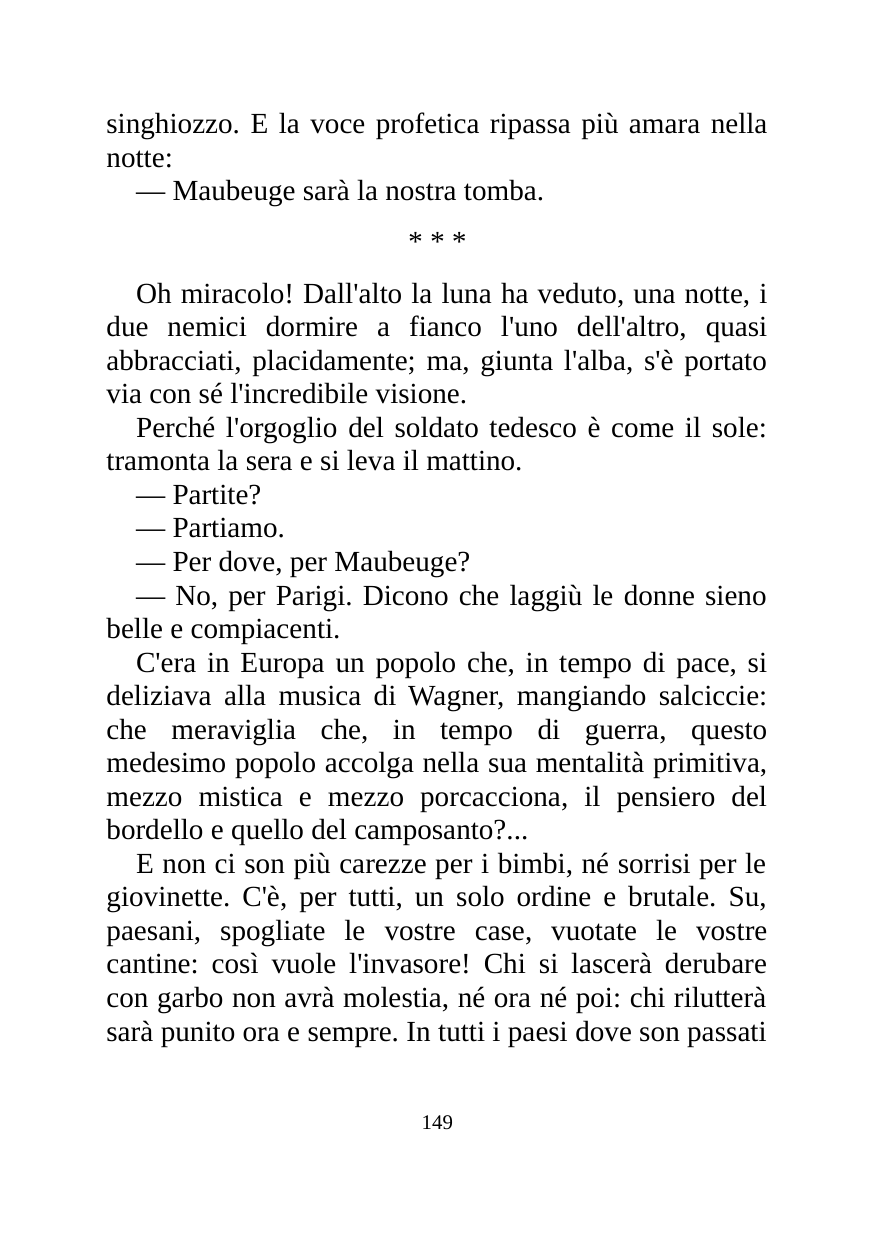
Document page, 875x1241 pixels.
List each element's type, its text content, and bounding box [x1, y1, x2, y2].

text — Partite? [106, 477, 768, 511]
text — Partiamo. [106, 511, 768, 544]
text * * * [106, 224, 768, 258]
text Oh miracolo! Dall'alto la luna ha veduto, una notte, i due nemici dormire a fianco l'uno dell'altro, quasi abbracciati, placidamente; ma, giunta l'alba, s'è portato via con sé l'incredibile visione. [106, 276, 768, 410]
text E non ci son più carezze per i bimbi, né sorrisi per le giovinette. C'è, per tutti, un solo ordine e brutale. Su, paesani, spogliate le vostre case, vuotate le vostre cantine: così vuole l'invasore! Chi si lascerà derubare con garbo non avrà molestia, né ora né poi: chi rilutterà sarà punito ora e sempre. In tutti i paesi dove son passati [106, 846, 768, 1047]
text C'era in Europa un popolo che, in tempo di pace, si deliziava alla musica di Wagner, mangiando salciccie: che meraviglia che, in tempo di guerra, questo medesimo popolo accolga nella sua mentalità primitiva, mezzo mistica e mezzo porcacciona, il pensiero del bordello e quello del camposanto?... [106, 645, 768, 846]
text — No, per Parigi. Dicono che laggiù le donne sieno belle e compiacenti. [106, 578, 768, 645]
text singhiozzo. E la voce profetica ripassa più amara nella notte: [106, 106, 768, 173]
text — Per dove, per Maubeuge? [106, 544, 768, 578]
text Perché l'orgoglio del soldato tedesco è come il sole: tramonta la sera e si leva il mattino. [106, 410, 768, 477]
text — Maubeuge sarà la nostra tomba. [106, 173, 768, 207]
